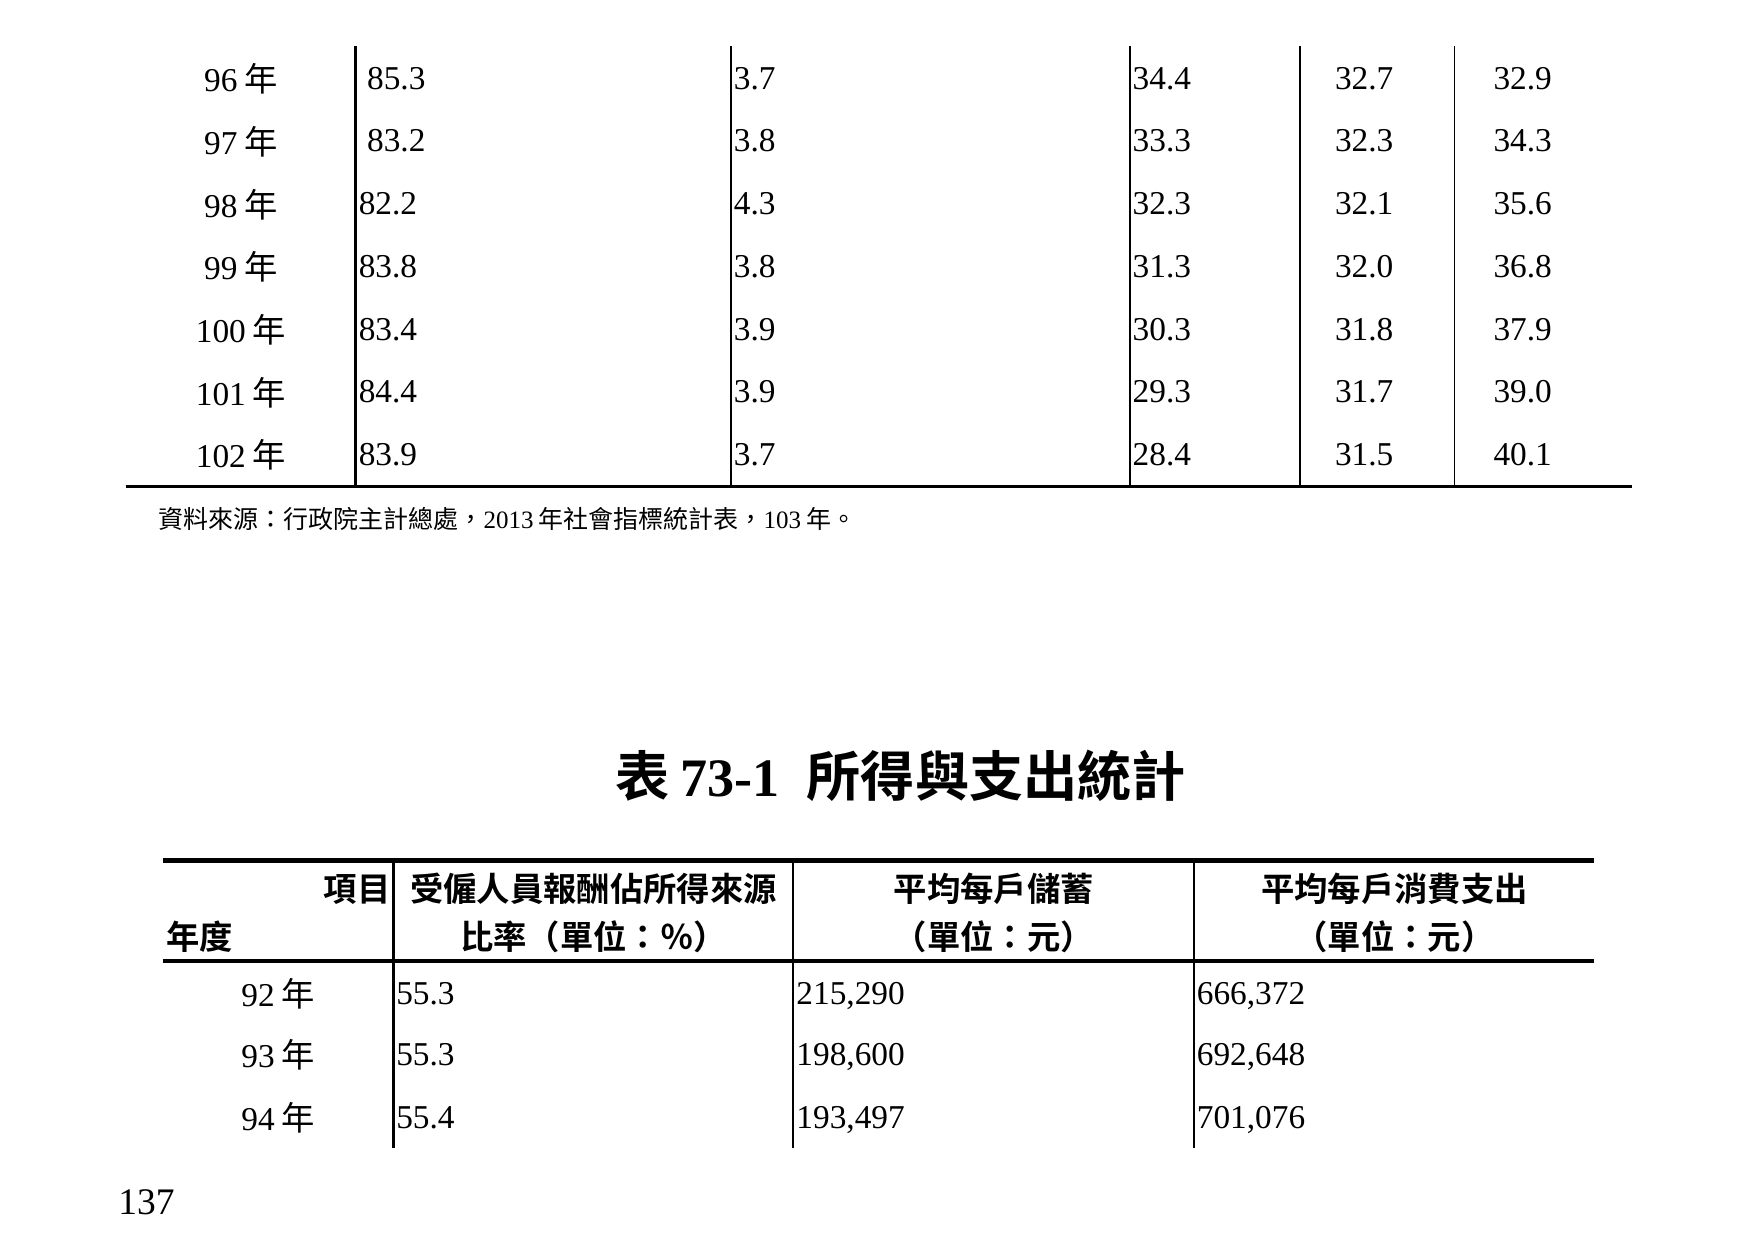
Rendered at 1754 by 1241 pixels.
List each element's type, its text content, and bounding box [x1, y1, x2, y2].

table_cell 83.2 [357, 109, 730, 171]
table_cell 93年 [163, 1022, 392, 1085]
text 表73-1 所得與支出統計 [172, 733, 1628, 812]
table_cell 55.3 [395, 963, 792, 1022]
table_cell 92年 [163, 963, 392, 1022]
table_cell 83.4 [357, 297, 730, 359]
table_cell 3.7 [732, 46, 1129, 108]
table_cell 82.2 [357, 171, 730, 234]
table_cell 3.9 [732, 297, 1129, 359]
table_cell 35.6 [1455, 171, 1632, 234]
table_header 受僱人員報酬佔所得來源比率（單位：％） [395, 863, 792, 959]
table_cell 84.4 [357, 359, 730, 422]
table_cell 39.0 [1455, 359, 1632, 422]
table_cell 32.3 [1301, 109, 1454, 171]
table_cell 701,076 [1195, 1085, 1594, 1147]
table_cell 85.3 [357, 46, 730, 108]
table_cell 99年 [126, 234, 354, 297]
table_cell 29.3 [1131, 359, 1299, 422]
table_cell 94年 [163, 1085, 392, 1147]
table_cell 198,600 [794, 1022, 1193, 1085]
table_cell 55.4 [395, 1085, 792, 1147]
table_cell 31.7 [1301, 359, 1454, 422]
table_header 平均每戶儲蓄 （單位：元） [794, 863, 1193, 959]
table_cell 32.7 [1301, 46, 1454, 108]
table_cell 32.0 [1301, 234, 1454, 297]
table_cell 37.9 [1455, 297, 1632, 359]
table_header 平均每戶消費支出 （單位：元） [1195, 863, 1594, 959]
table_cell 34.3 [1455, 109, 1632, 171]
table_cell 83.9 [357, 422, 730, 485]
table_cell 193,497 [794, 1085, 1193, 1147]
table_cell 3.9 [732, 359, 1129, 422]
table_cell 98年 [126, 171, 354, 234]
table_cell 4.3 [732, 171, 1129, 234]
table_cell 215,290 [794, 963, 1193, 1022]
table_cell 100年 [126, 297, 354, 359]
table_header 項目 年度 [163, 863, 392, 959]
table_cell 83.8 [357, 234, 730, 297]
table_cell 32.3 [1131, 171, 1299, 234]
table_cell 692,648 [1195, 1022, 1594, 1085]
table_cell 3.8 [732, 234, 1129, 297]
table_cell 102年 [126, 422, 354, 485]
table_cell 32.9 [1455, 46, 1632, 108]
table_cell 28.4 [1131, 422, 1299, 485]
table_cell 34.4 [1131, 46, 1299, 108]
table_cell 55.3 [395, 1022, 792, 1085]
table_cell 30.3 [1131, 297, 1299, 359]
table_cell 97年 [126, 109, 354, 171]
table_cell 101年 [126, 359, 354, 422]
table_cell 31.5 [1301, 422, 1454, 485]
table_cell 3.8 [732, 109, 1129, 171]
table_cell 36.8 [1455, 234, 1632, 297]
table_cell 33.3 [1131, 109, 1299, 171]
table_cell 32.1 [1301, 171, 1454, 234]
table_cell 31.3 [1131, 234, 1299, 297]
table_cell 666,372 [1195, 963, 1594, 1022]
table_cell 96年 [126, 46, 354, 108]
table_cell 3.7 [732, 422, 1129, 485]
table_cell 31.8 [1301, 297, 1454, 359]
table_cell 40.1 [1455, 422, 1632, 485]
text 資料來源：行政院主計總處，2013年社會指標統計表，103年。 [158, 499, 1543, 535]
